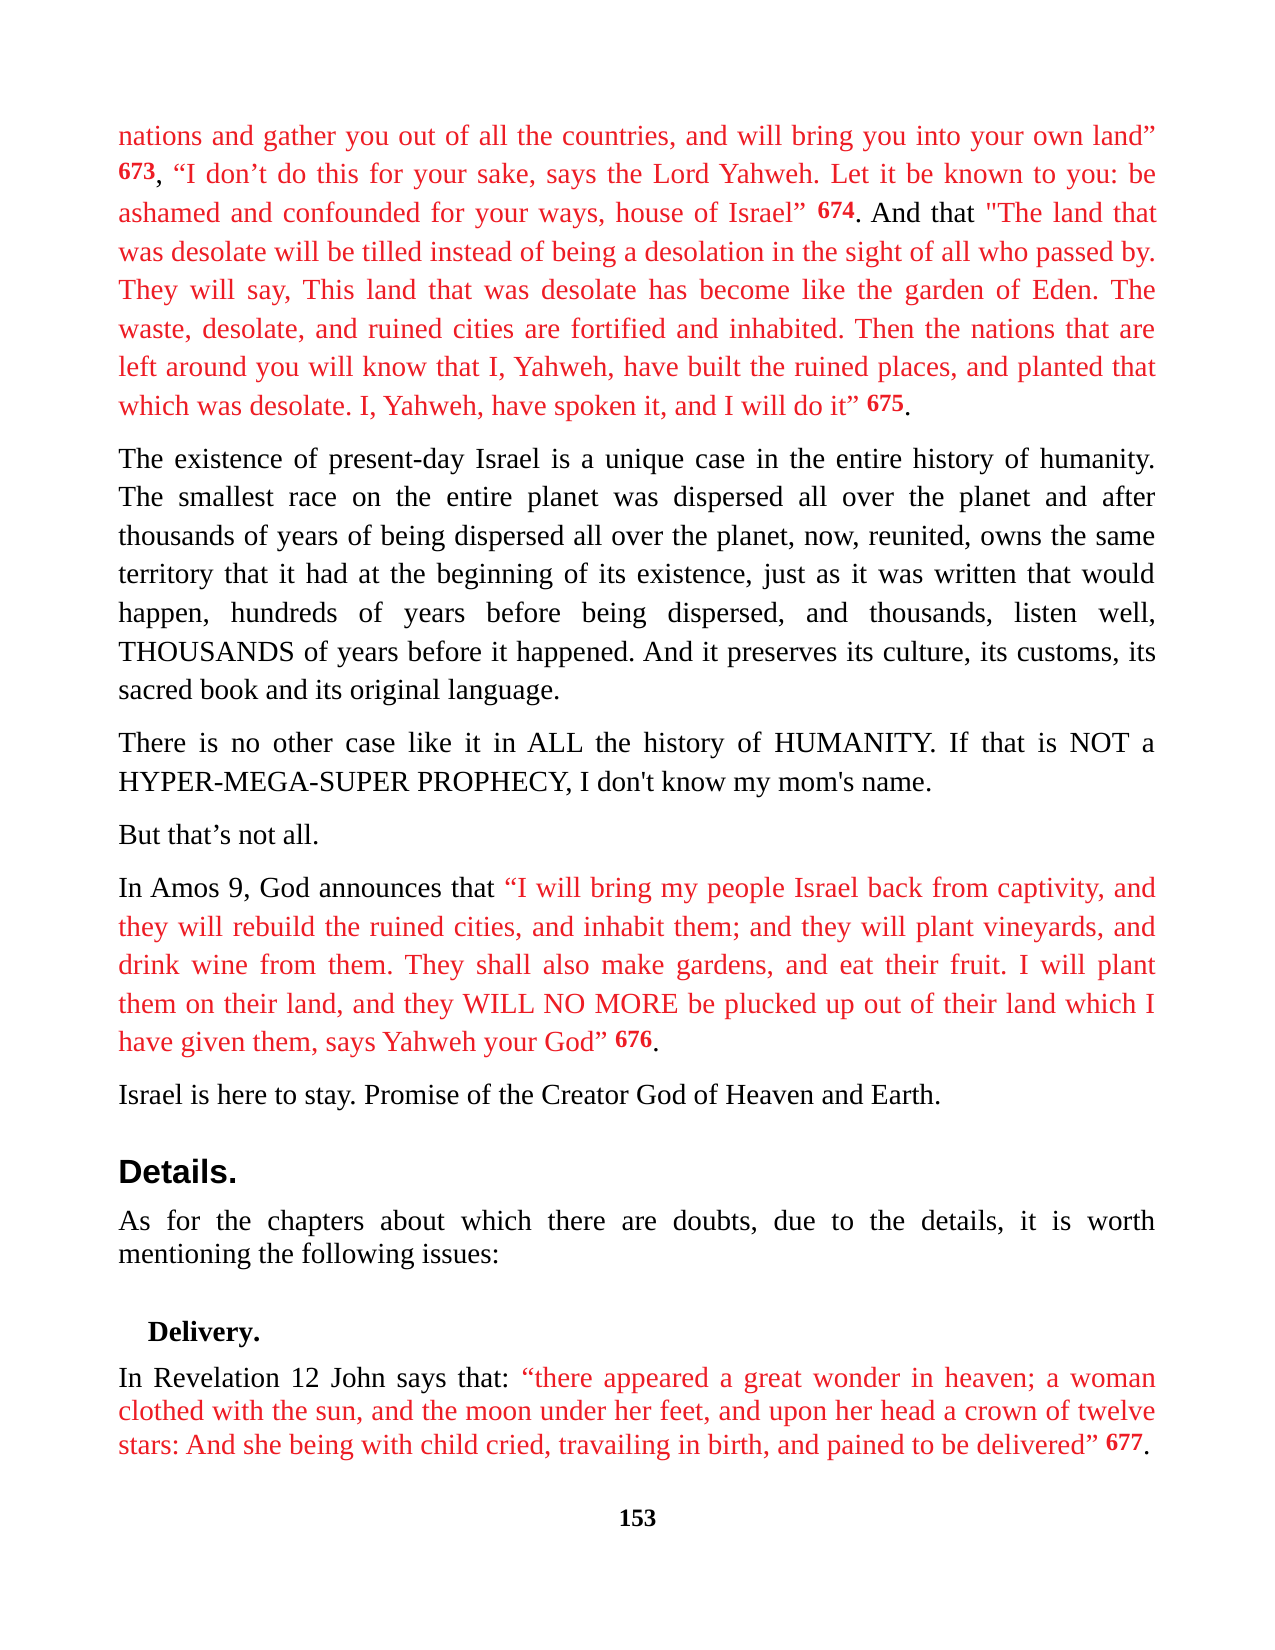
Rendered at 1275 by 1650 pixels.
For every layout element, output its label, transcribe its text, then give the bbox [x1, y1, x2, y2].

text nations and gather you out of all the countries, and will bring you into your own land” , “I don’t do this for your sake, says the Lord Yahweh. Let it be known to you: be ashamed and confounded for your ways, house of Israel” . And that "The land that was desolate will be tilled instead of being a desolation in the sight of all who passed by. They will say, This land that was desolate has become like the garden of Eden. The waste, desolate, and ruined cities are fortified and inhabited. Then the nations that are left around you will know that I, Yahweh, have built the ruined places, and planted that which was desolate. I, Yahweh, have spoken it, and I will do it” . [118, 118, 1157, 421]
text In Revelation 12 John says that: “there appeared a great wonder in heaven; a woman clothed with the sun, and the moon under her feet, and upon her head a crown of twelve stars: And she being with child cried, travailing in birth, and pained to be delivered” . [118, 1360, 1157, 1460]
subtitle Delivery. [148, 1314, 1157, 1347]
text In Amos 9, God announces that “I will bring my people Israel back from captivity, and they will rebuild the ruined cities, and inhabit them; and they will plant vineyards, and drink wine from them. They shall also make gardens, and eat their fruit. I will plant them on their land, and they WILL NO MORE be plucked up out of their land which I have given them, says Yahweh your God” . [118, 870, 1157, 1058]
subtitle Details. [118, 1151, 1157, 1190]
text As for the chapters about which there are doubts, due to the details, it is worth mentioning the following issues: [118, 1203, 1157, 1270]
text Israel is here to stay. Promise of the Creator God of Heaven and Earth. [118, 1077, 1157, 1111]
text But that’s not all. [118, 817, 1157, 851]
text The existence of present-day Israel is a unique case in the entire history of humanity. The smallest race on the entire planet was dispersed all over the planet and after thousands of years of being dispersed all over the planet, now, reunited, owns the same territory that it had at the beginning of its existence, just as it was written that would happen, hundreds of years before being dispersed, and thousands, listen well, THOUSANDS of years before it happened. And it preserves its culture, its customs, its sacred book and its original language. [118, 441, 1157, 706]
text There is no other case like it in ALL the history of HUMANITY. If that is NOT a HYPER-MEGA-SUPER PROPHECY, I don't know my mom's name. [118, 725, 1157, 797]
